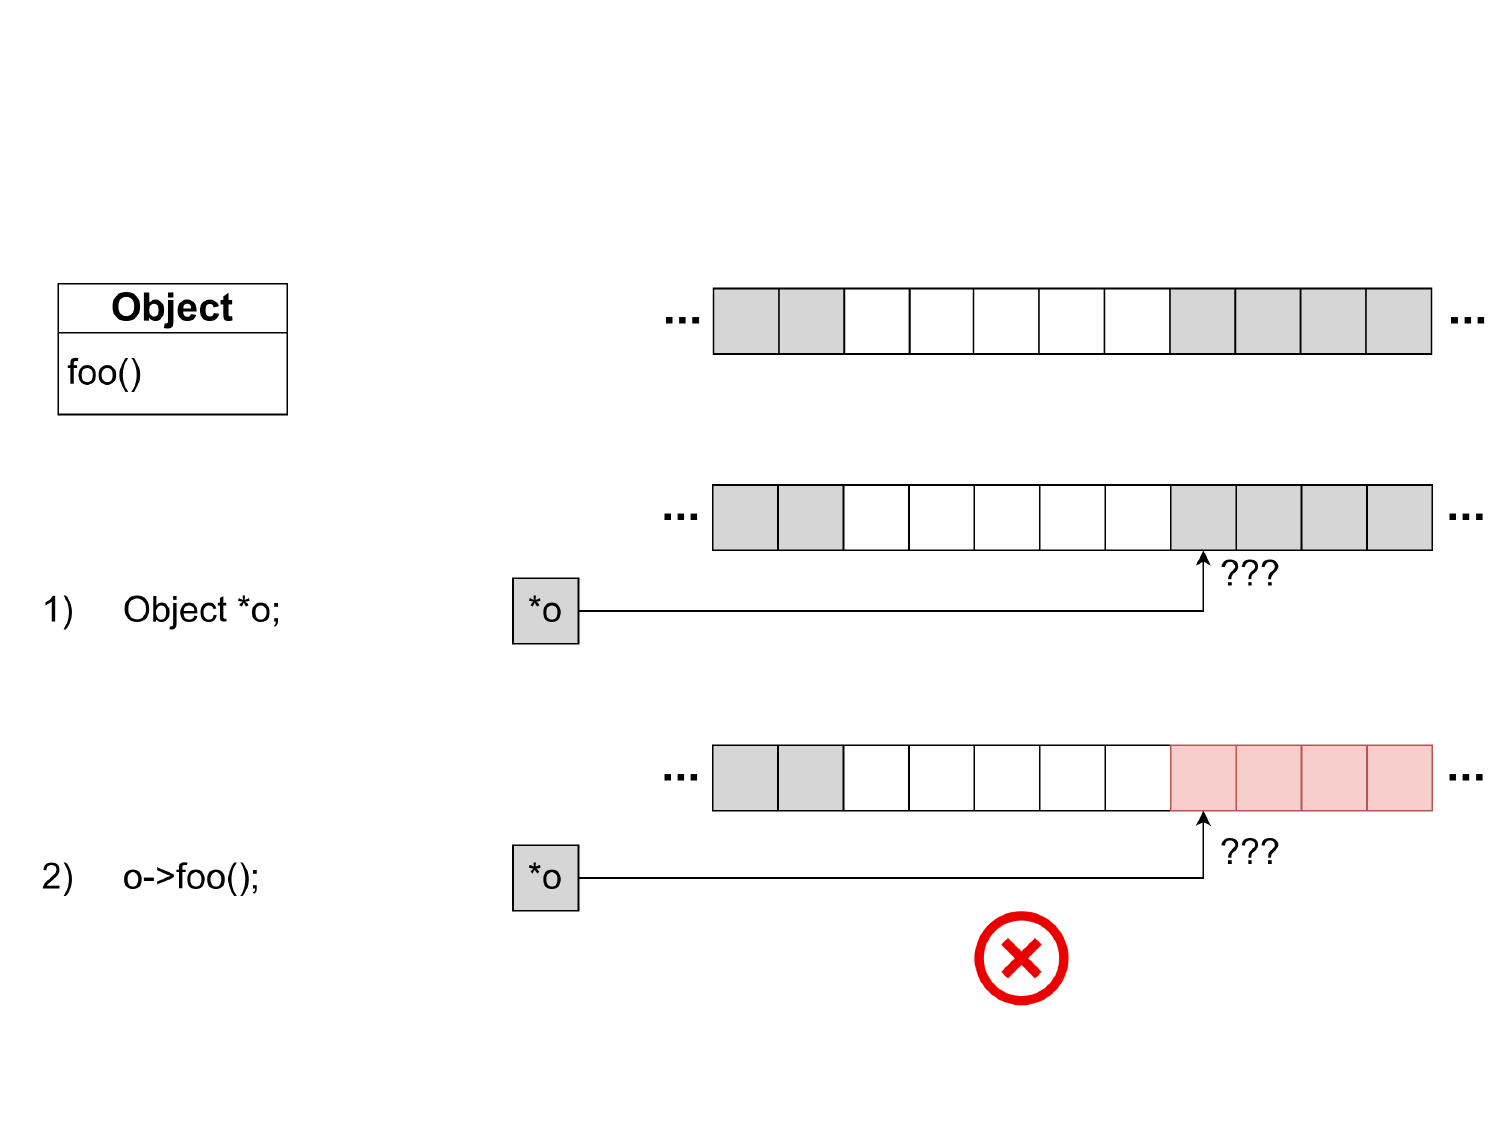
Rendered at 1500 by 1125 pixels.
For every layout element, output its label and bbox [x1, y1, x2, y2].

picture [0, 271, 1500, 1016]
